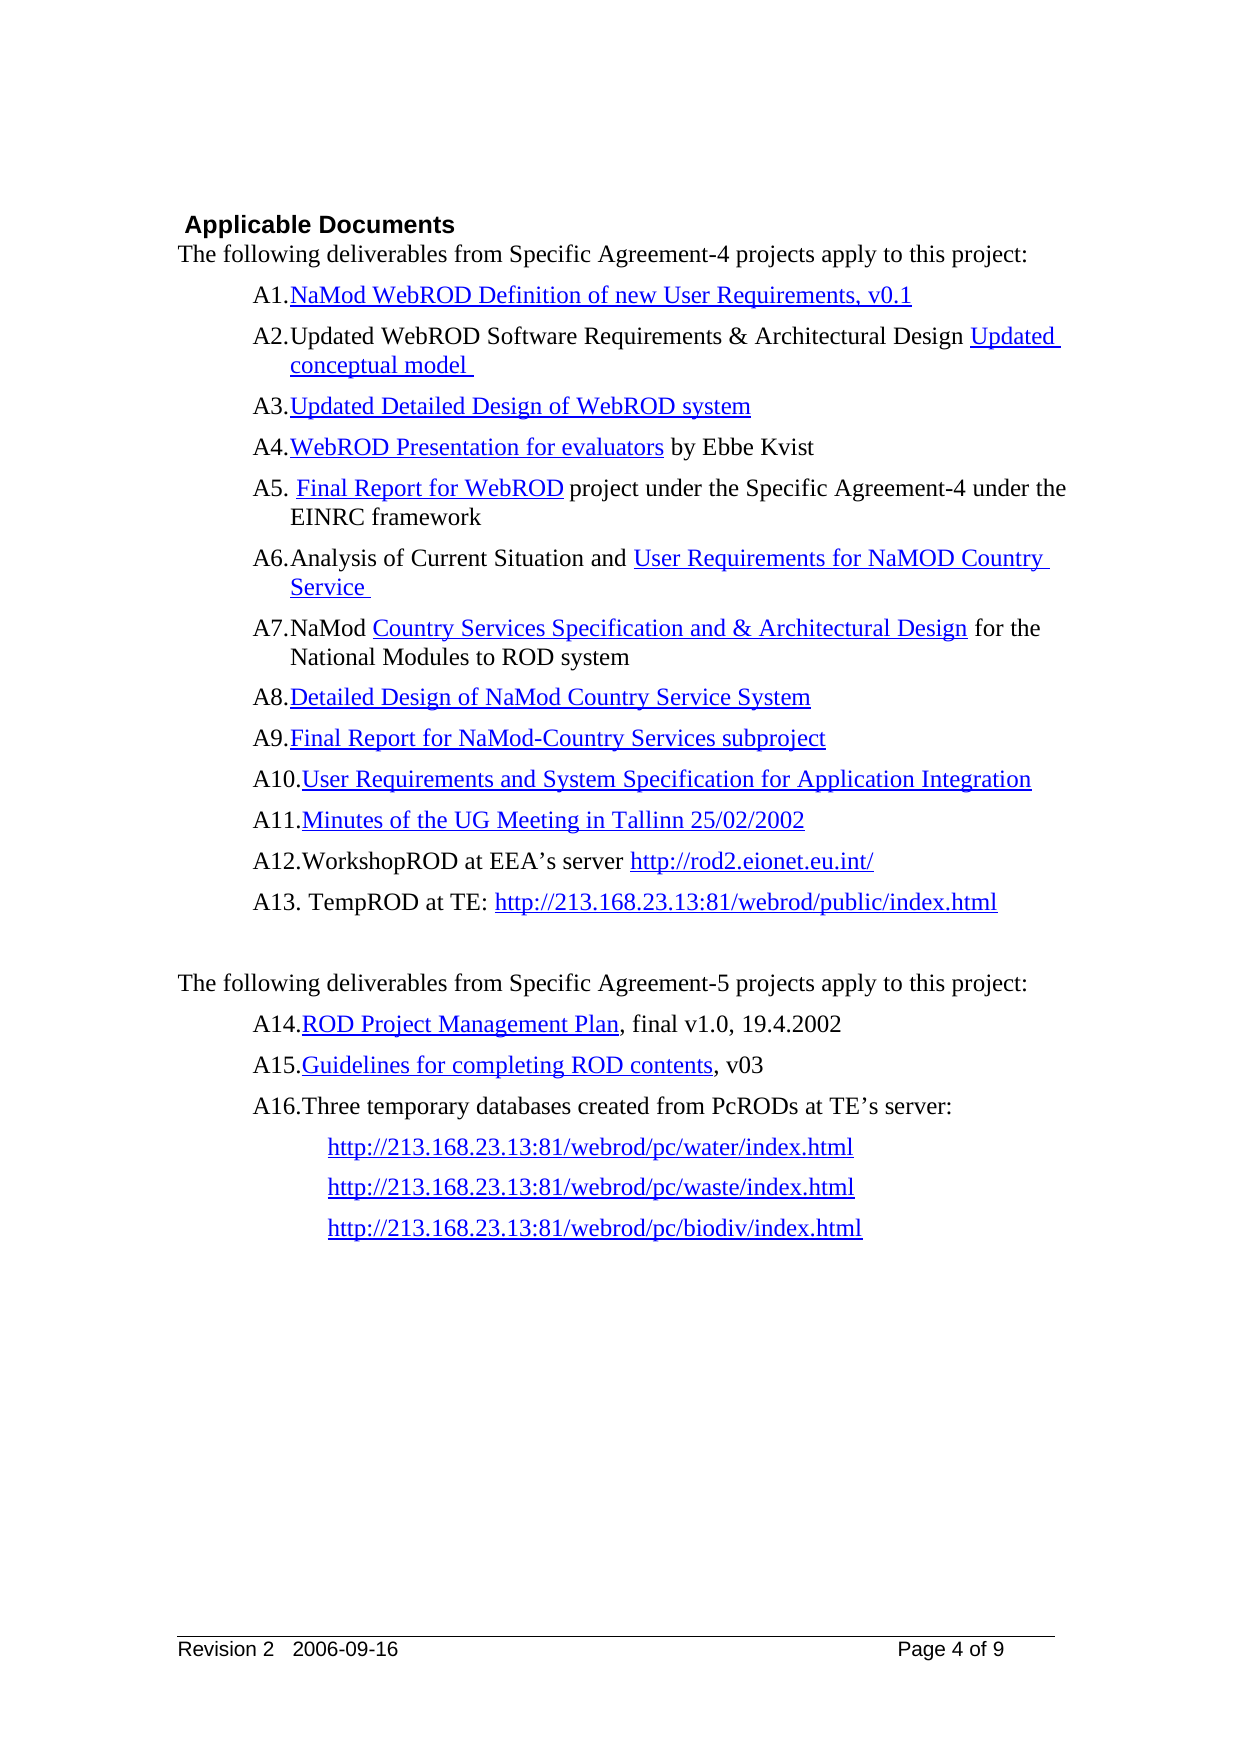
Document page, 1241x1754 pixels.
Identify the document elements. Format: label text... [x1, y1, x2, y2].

text http://213.168.23.13:81/webrod/pc/biodiv/index.html [327, 1213, 1092, 1242]
list Final Report for WebROD project under the Specific Agreement-4 under the EINRC framework [252, 473, 1092, 531]
list Updated Detailed Design of WebROD system [252, 391, 1092, 420]
text http://213.168.23.13:81/webrod/pc/water/index.html [327, 1131, 1092, 1161]
text http://213.168.23.13:81/webrod/pc/waste/index.html [327, 1172, 1092, 1201]
list NaMod Country Services Specification and & Architectural Design for the National Modules to ROD system [252, 612, 1092, 671]
list ROD Project Management Plan, final v1.0, 19.4.2002 [252, 1009, 1092, 1038]
list Minutes of the UG Meeting in Tallinn 25/02/2002 [252, 805, 1092, 834]
list TempROD at TE: http://213.168.23.13:81/webrod/public/index.html [252, 886, 1092, 916]
list WorkshopROD at EEA’s server http://rod2.eionet.eu.int/ [252, 846, 1092, 875]
text The following deliverables from Specific Agreement-5 projects apply to this project: [177, 968, 1092, 997]
list Final Report for NaMod-Country Services subproject [252, 723, 1092, 752]
list Updated WebROD Software Requirements & Architectural Design Updated conceptual model [252, 321, 1092, 379]
list Guidelines for completing ROD contents, v03 [252, 1050, 1092, 1079]
list Analysis of Current Situation and User Requirements for NaMOD Country Service [252, 542, 1092, 601]
list Three temporary databases created from PcRODs at TE’s server: [252, 1091, 1092, 1120]
list Detailed Design of NaMod Country Service System [252, 682, 1092, 711]
subtitle Applicable Documents [177, 210, 1092, 239]
list WebROD Presentation for evaluators by Ebbe Kvist [252, 432, 1092, 461]
list NaMod WebROD Definition of new User Requirements, v0.1 [252, 280, 1092, 309]
text The following deliverables from Specific Agreement-4 projects apply to this project: [177, 239, 1092, 268]
list User Requirements and System Specification for Application Integration [252, 764, 1092, 793]
